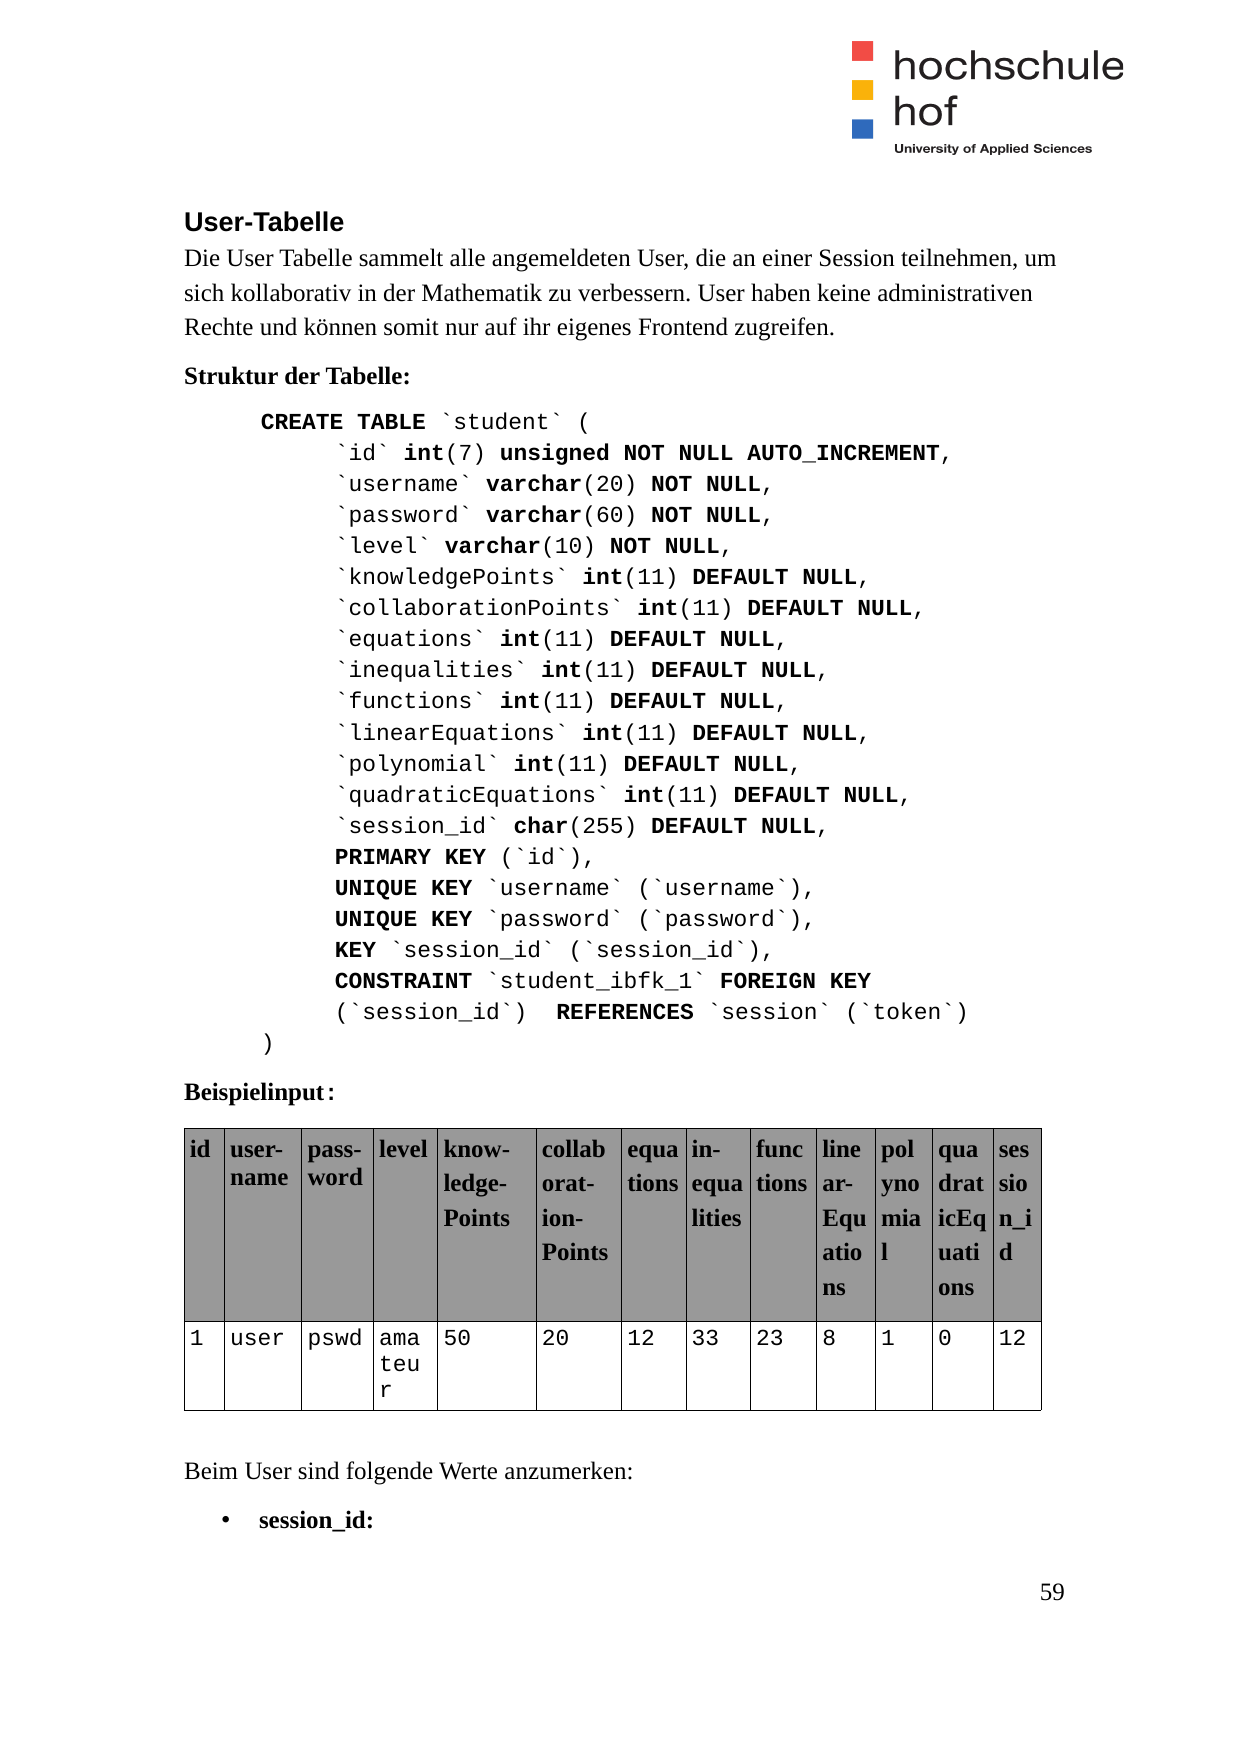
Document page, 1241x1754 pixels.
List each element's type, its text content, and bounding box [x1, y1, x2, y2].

text Beispielinput: [184, 1077, 1064, 1107]
table_header collaborat-ion-Points [537, 1129, 621, 1321]
text CREATE TABLE `student` ( `id` int(7) unsigned NOT NULL AUTO_INCREMENT, `username` varchar(20) NOT NULL, `password` varchar(60) NOT NULL, `level` varchar(10) NOT NULL, `knowledgePoints` int(11) DEFAULT NULL, `collaborationPoints` int(11) DEFAULT NULL, `equations` int(11) DEFAULT NULL, `inequalities` int(11) DEFAULT NULL, `functions` int(11) DEFAULT NULL, `linearEquations` int(11) DEFAULT NULL, `polynomial` int(11) DEFAULT NULL, `quadraticEquations` int(11) DEFAULT NULL, `session_id` char(255) DEFAULT NULL, PRIMARY KEY (`id`), UNIQUE KEY `username` (`username`), UNIQUE KEY `password` (`password`), KEY `session_id` (`session_id`), CONSTRAINT `student_ibfk_1` FOREIGN KEY (`session_id`) REFERENCES `session` (`token`) ) [261, 411, 1064, 1057]
table_header equations [622, 1129, 686, 1321]
table_cell 33 [687, 1322, 750, 1410]
table_cell 12 [622, 1322, 686, 1410]
table_cell user [225, 1322, 301, 1410]
table_cell 12 [994, 1322, 1041, 1410]
table_cell 20 [537, 1322, 621, 1410]
table_cell pswd [302, 1322, 373, 1410]
table_header linear-Equations [817, 1129, 875, 1321]
table_cell 23 [751, 1322, 816, 1410]
text Struktur der Tabelle: [184, 361, 1064, 390]
table_cell 8 [817, 1322, 875, 1410]
list session_id: [221, 1505, 1064, 1533]
table_header user-name [225, 1129, 301, 1321]
table_header session_id [994, 1129, 1041, 1321]
table_header pass-word [302, 1129, 373, 1321]
table_header functions [751, 1129, 816, 1321]
table_cell 1 [185, 1322, 224, 1410]
picture [852, 41, 1124, 155]
table_header polynomial [876, 1129, 932, 1321]
subtitle User-Tabelle [184, 206, 1064, 237]
table_cell 50 [438, 1322, 536, 1410]
table_header id [185, 1129, 224, 1321]
table_header level [374, 1129, 437, 1321]
table_header quadraticEquations [933, 1129, 993, 1321]
text Beim User sind folgende Werte anzumerken: [184, 1456, 1064, 1484]
table_cell amateur [374, 1322, 437, 1410]
table_cell 0 [933, 1322, 993, 1410]
table_header in-equalities [687, 1129, 750, 1321]
text Die User Tabelle sammelt alle angemeldeten User, die an einer Session teilnehmen, um sich kollaborativ in der Mathematik zu verbessern. User haben keine administrativen Rechte und können somit nur auf ihr eigenes Frontend zugreifen. [184, 243, 1064, 341]
table_header know-ledge-Points [438, 1129, 536, 1321]
table_cell 1 [876, 1322, 932, 1410]
